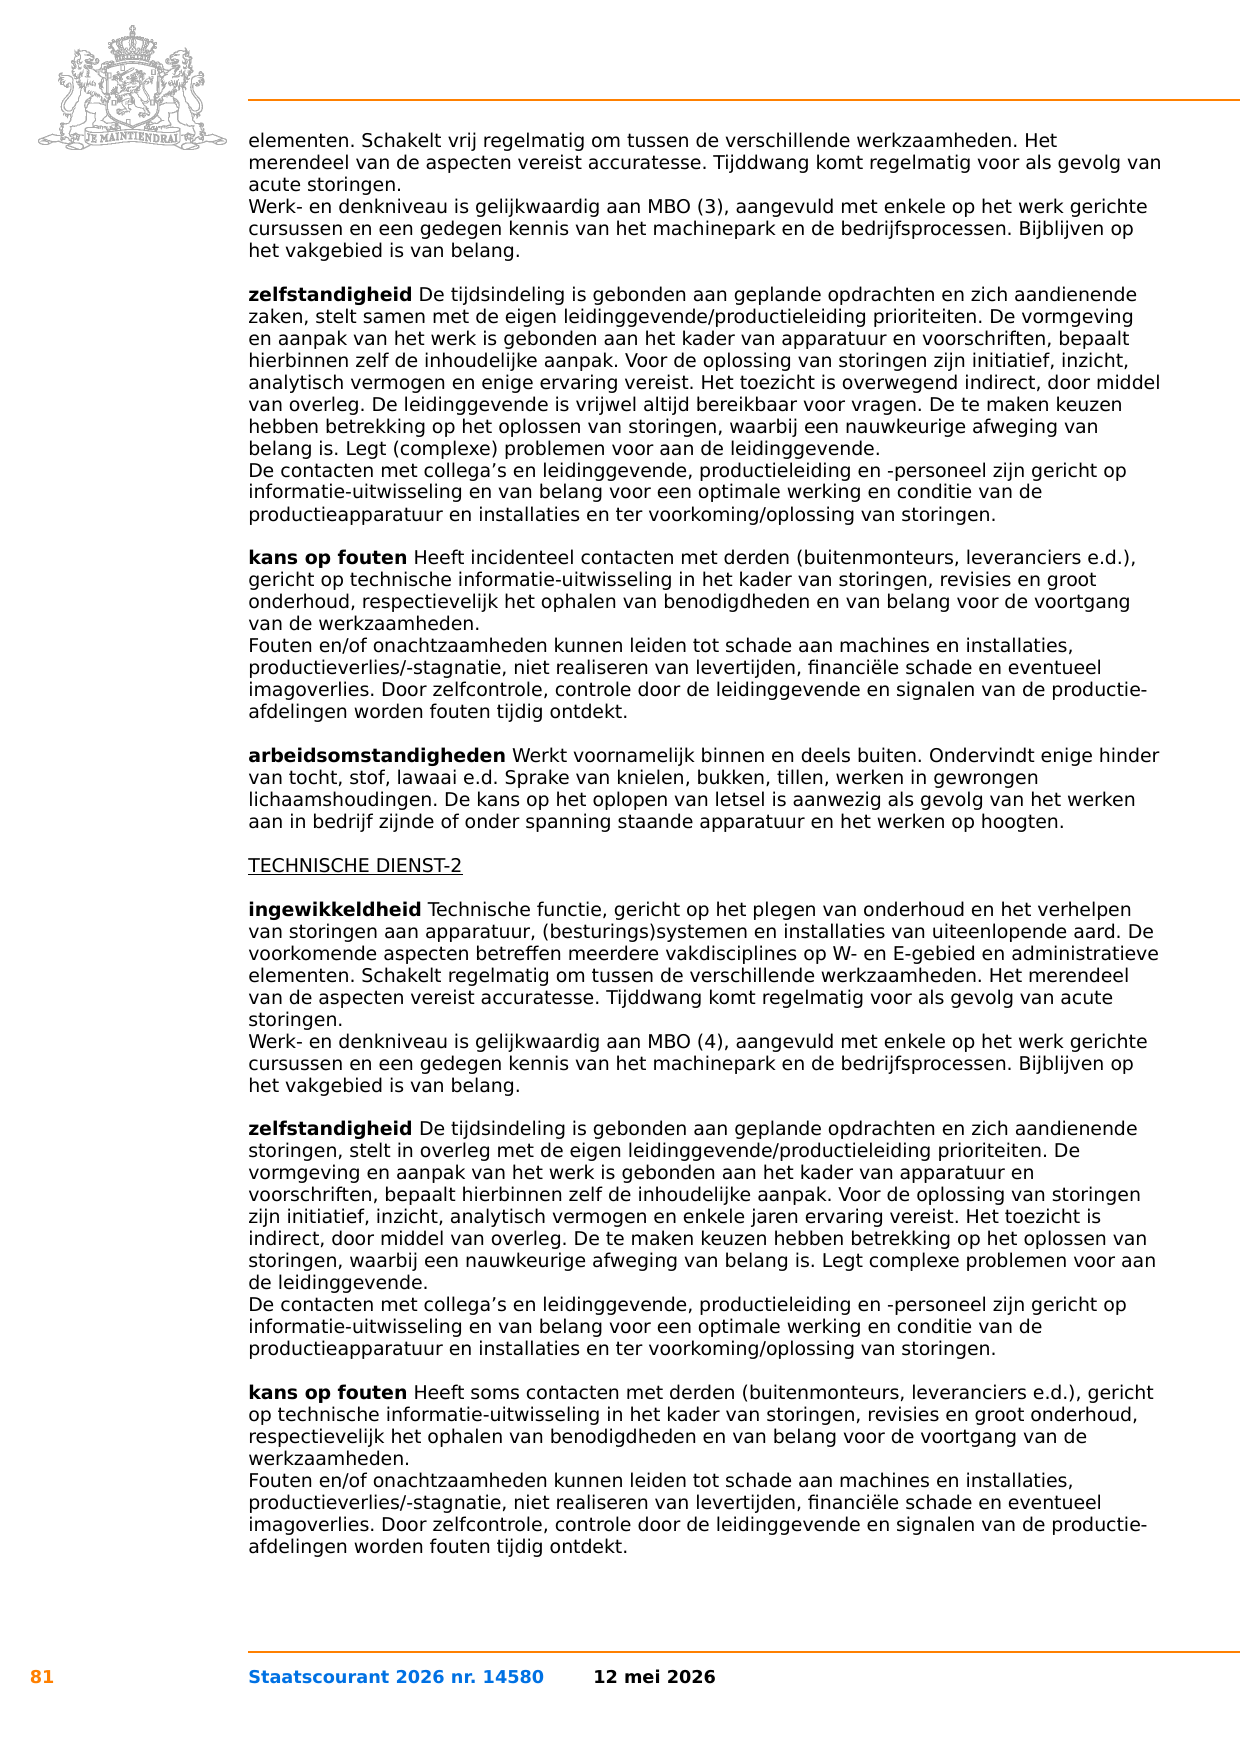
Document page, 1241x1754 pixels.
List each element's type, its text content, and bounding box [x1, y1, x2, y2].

subtitle TECHNISCHE DIENST-2 [248, 855, 1163, 877]
text Werk- en denkniveau is gelijkwaardig aan MBO (4), aangevuld met enkele op het werk gerichte cursussen en een gedegen kennis van het machinepark en de bedrijfsprocessen. Bijblijven op het vakgebied is van belang. [248, 1031, 1163, 1096]
text De contacten met collega’s en leidinggevende, productieleiding en -personeel zijn gericht op informatie-uitwisseling en van belang voor een optimale werking en conditie van de productieapparatuur en installaties en ter voorkoming/oplossing van storingen. [248, 1294, 1163, 1360]
text kans op fouten Heeft incidenteel contacten met derden (buitenmonteurs, leveranciers e.d.), gericht op technische informatie-uitwisseling in het kader van storingen, revisies en groot onderhoud, respectievelijk het ophalen van benodigdheden en van belang voor de voortgang van de werkzaamheden. [248, 547, 1163, 635]
text zelfstandigheid De tijdsindeling is gebonden aan geplande opdrachten en zich aandienende zaken, stelt samen met de eigen leidinggevende/productieleiding prioriteiten. De vormgeving en aanpak van het werk is gebonden aan het kader van apparatuur en voorschriften, bepaalt hierbinnen zelf de inhoudelijke aanpak. Voor de oplossing van storingen zijn initiatief, inzicht, analytisch vermogen en enige ervaring vereist. Het toezicht is overwegend indirect, door middel van overleg. De leidinggevende is vrijwel altijd bereikbaar voor vragen. De te maken keuzen hebben betrekking op het oplossen van storingen, waarbij een nauwkeurige afweging van belang is. Legt (complexe) problemen voor aan de leidinggevende. [248, 284, 1163, 459]
text arbeidsomstandigheden Werkt voornamelijk binnen en deels buiten. Ondervindt enige hinder van tocht, stof, lawaai e.d. Sprake van knielen, bukken, tillen, werken in gewrongen lichaamshoudingen. De kans op het oplopen van letsel is aanwezig als gevolg van het werken aan in bedrijf zijnde of onder spanning staande apparatuur en het werken op hoogten. [248, 745, 1163, 833]
text Werk- en denkniveau is gelijkwaardig aan MBO (3), aangevuld met enkele op het werk gerichte cursussen en een gedegen kennis van het machinepark en de bedrijfsprocessen. Bijblijven op het vakgebied is van belang. [248, 196, 1163, 262]
text ingewikkeldheid Technische functie, gericht op het plegen van onderhoud en het verhelpen van storingen aan apparatuur, (besturings)systemen en installaties van uiteenlopende aard. De voorkomende aspecten betreffen meerdere vakdisciplines op W- en E-gebied en administratieve elementen. Schakelt regelmatig om tussen de verschillende werkzaamheden. Het merendeel van de aspecten vereist accuratesse. Tijddwang komt regelmatig voor als gevolg van acute storingen. [248, 899, 1163, 1031]
text elementen. Schakelt vrij regelmatig om tussen de verschillende werkzaamheden. Het merendeel van de aspecten vereist accuratesse. Tijddwang komt regelmatig voor als gevolg van acute storingen. [248, 130, 1163, 196]
text De contacten met collega’s en leidinggevende, productieleiding en -personeel zijn gericht op informatie-uitwisseling en van belang voor een optimale werking en conditie van de productieapparatuur en installaties en ter voorkoming/oplossing van storingen. [248, 459, 1163, 525]
picture [38, 25, 227, 150]
text kans op fouten Heeft soms contacten met derden (buitenmonteurs, leveranciers e.d.), gericht op technische informatie-uitwisseling in het kader van storingen, revisies en groot onderhoud, respectievelijk het ophalen van benodigdheden en van belang voor de voortgang van de werkzaamheden. [248, 1382, 1163, 1470]
text zelfstandigheid De tijdsindeling is gebonden aan geplande opdrachten en zich aandienende storingen, stelt in overleg met de eigen leidinggevende/productieleiding prioriteiten. De vormgeving en aanpak van het werk is gebonden aan het kader van apparatuur en voorschriften, bepaalt hierbinnen zelf de inhoudelijke aanpak. Voor de oplossing van storingen zijn initiatief, inzicht, analytisch vermogen en enkele jaren ervaring vereist. Het toezicht is indirect, door middel van overleg. De te maken keuzen hebben betrekking op het oplossen van storingen, waarbij een nauwkeurige afweging van belang is. Legt complexe problemen voor aan de leidinggevende. [248, 1118, 1163, 1294]
text Fouten en/of onachtzaamheden kunnen leiden tot schade aan machines en installaties, productieverlies/-stagnatie, niet realiseren van levertijden, financiële schade en eventueel imagoverlies. Door zelfcontrole, controle door de leidinggevende en signalen van de productie-afdelingen worden fouten tijdig ontdekt. [248, 635, 1163, 723]
text Fouten en/of onachtzaamheden kunnen leiden tot schade aan machines en installaties, productieverlies/-stagnatie, niet realiseren van levertijden, financiële schade en eventueel imagoverlies. Door zelfcontrole, controle door de leidinggevende en signalen van de productie-afdelingen worden fouten tijdig ontdekt. [248, 1470, 1163, 1558]
